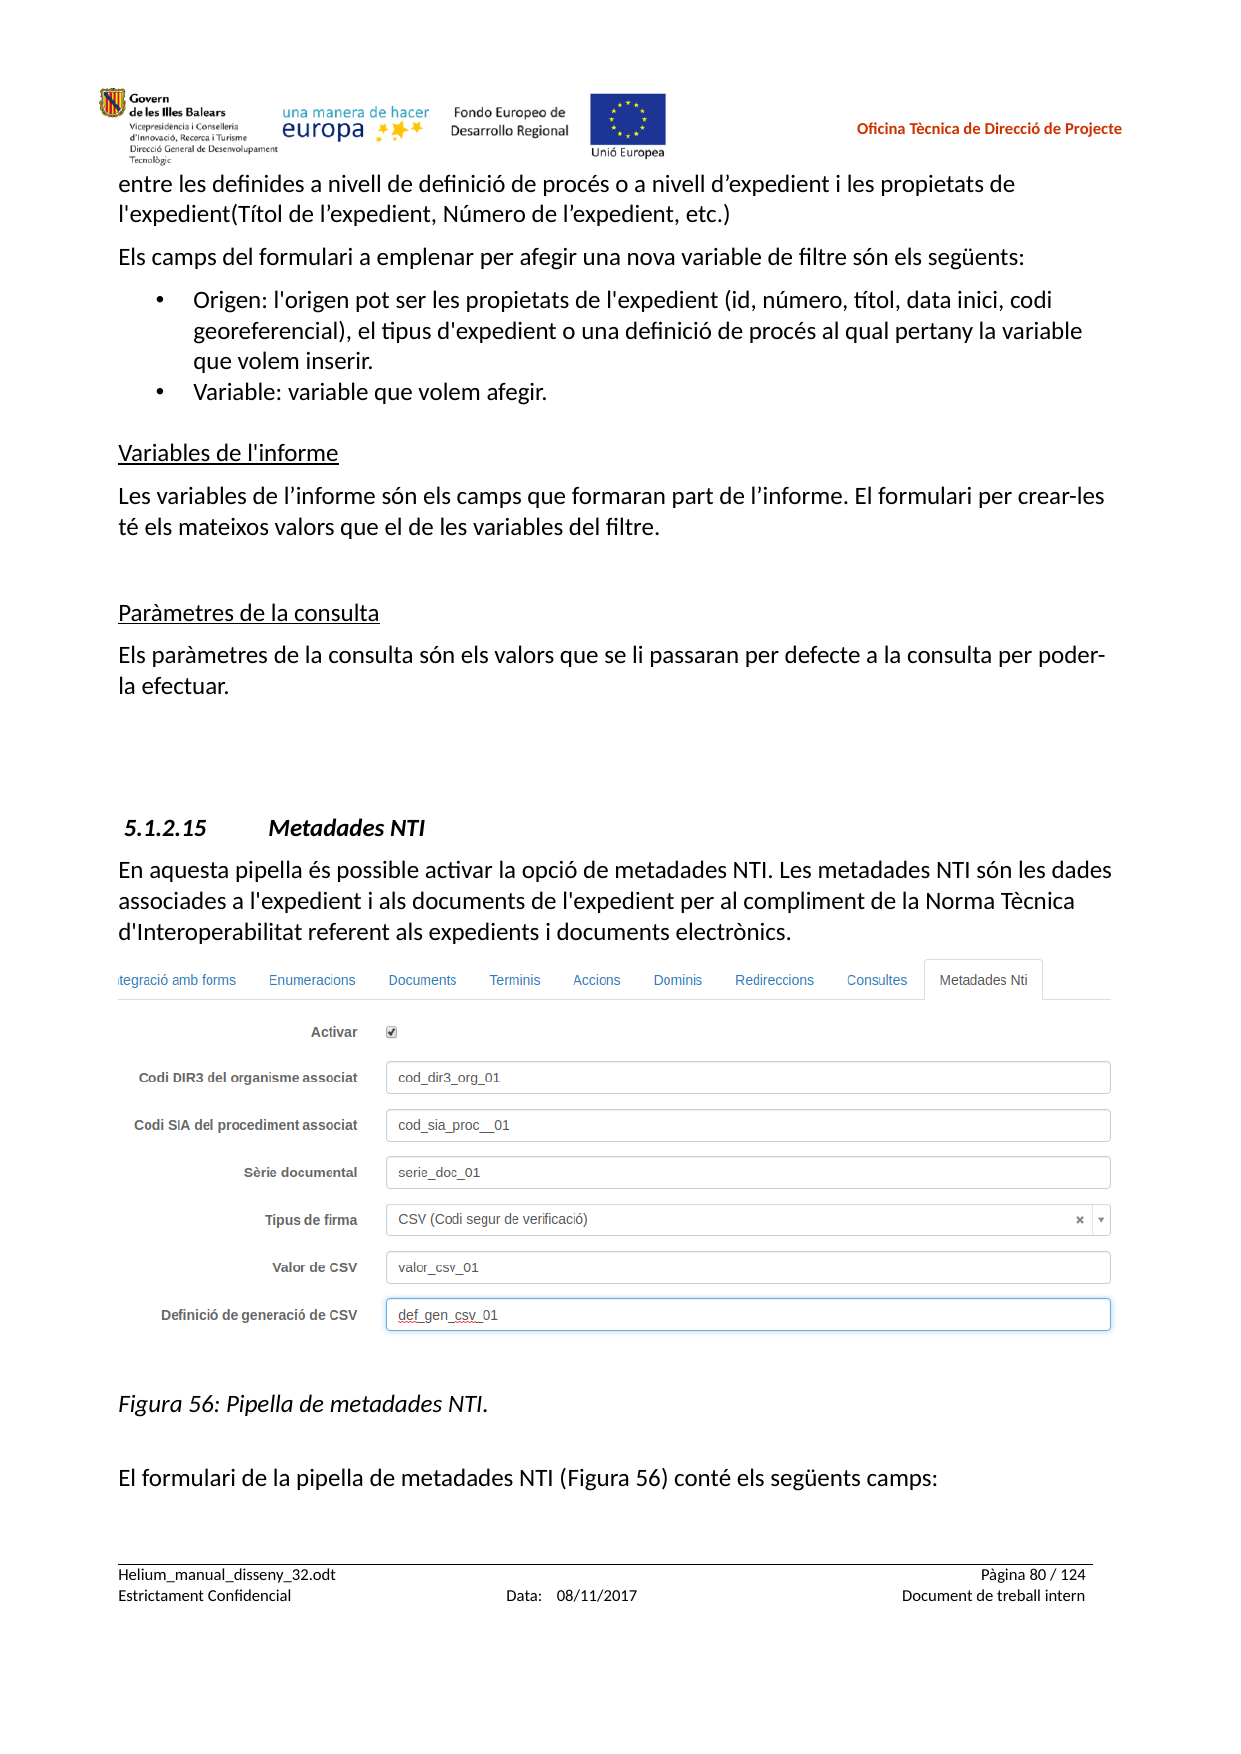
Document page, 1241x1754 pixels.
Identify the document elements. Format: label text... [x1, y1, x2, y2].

list Origen: l'origen pot ser les propietats de l'expedient (id, número, títol, data inici, codi georeferencial), el tipus d'expedient o una definició de procés al qual pertany la variable que volem inserir. [156, 284, 1122, 376]
text Els paràmetres de la consulta són els valors que se li passaran per defecte a la consulta per poder-la efectuar. [118, 640, 1122, 701]
text Les variables de l’informe són els camps que formaran part de l’informe. El formulari per crear-les té els mateixos valors que el de les variables del filtre. [118, 480, 1122, 541]
text En aquesta pipella és possible activar la opció de metadades NTI. Les metadades NTI són les dades associades a l'expedient i als documents de l'expedient per al compliment de la Norma Tècnica d'Interoperabilitat referent als expedients i documents electrònics. [118, 854, 1122, 946]
list Variable: variable que volem afegir. [156, 376, 1122, 407]
text Variables de l'informe [118, 437, 1122, 468]
text El formulari de la pipella de metadades NTI (Figura 56) conté els següents camps: [118, 1462, 1122, 1493]
text Paràmetres de la consulta [118, 597, 1122, 627]
text Els camps del formulari a emplenar per afegir una nova variable de filtre són els següents: [118, 241, 1122, 272]
text entre les definides a nivell de definició de procés o a nivell d’expedient i les propietats de l'expedient(Títol de l’expedient, Número de l’expedient, etc.) [118, 168, 1122, 229]
picture [99, 87, 668, 166]
text Figura 56: Pipella de metadades NTI. [118, 1358, 1122, 1419]
picture [118, 958, 1123, 1358]
subtitle Metadades NTI [118, 812, 1122, 842]
